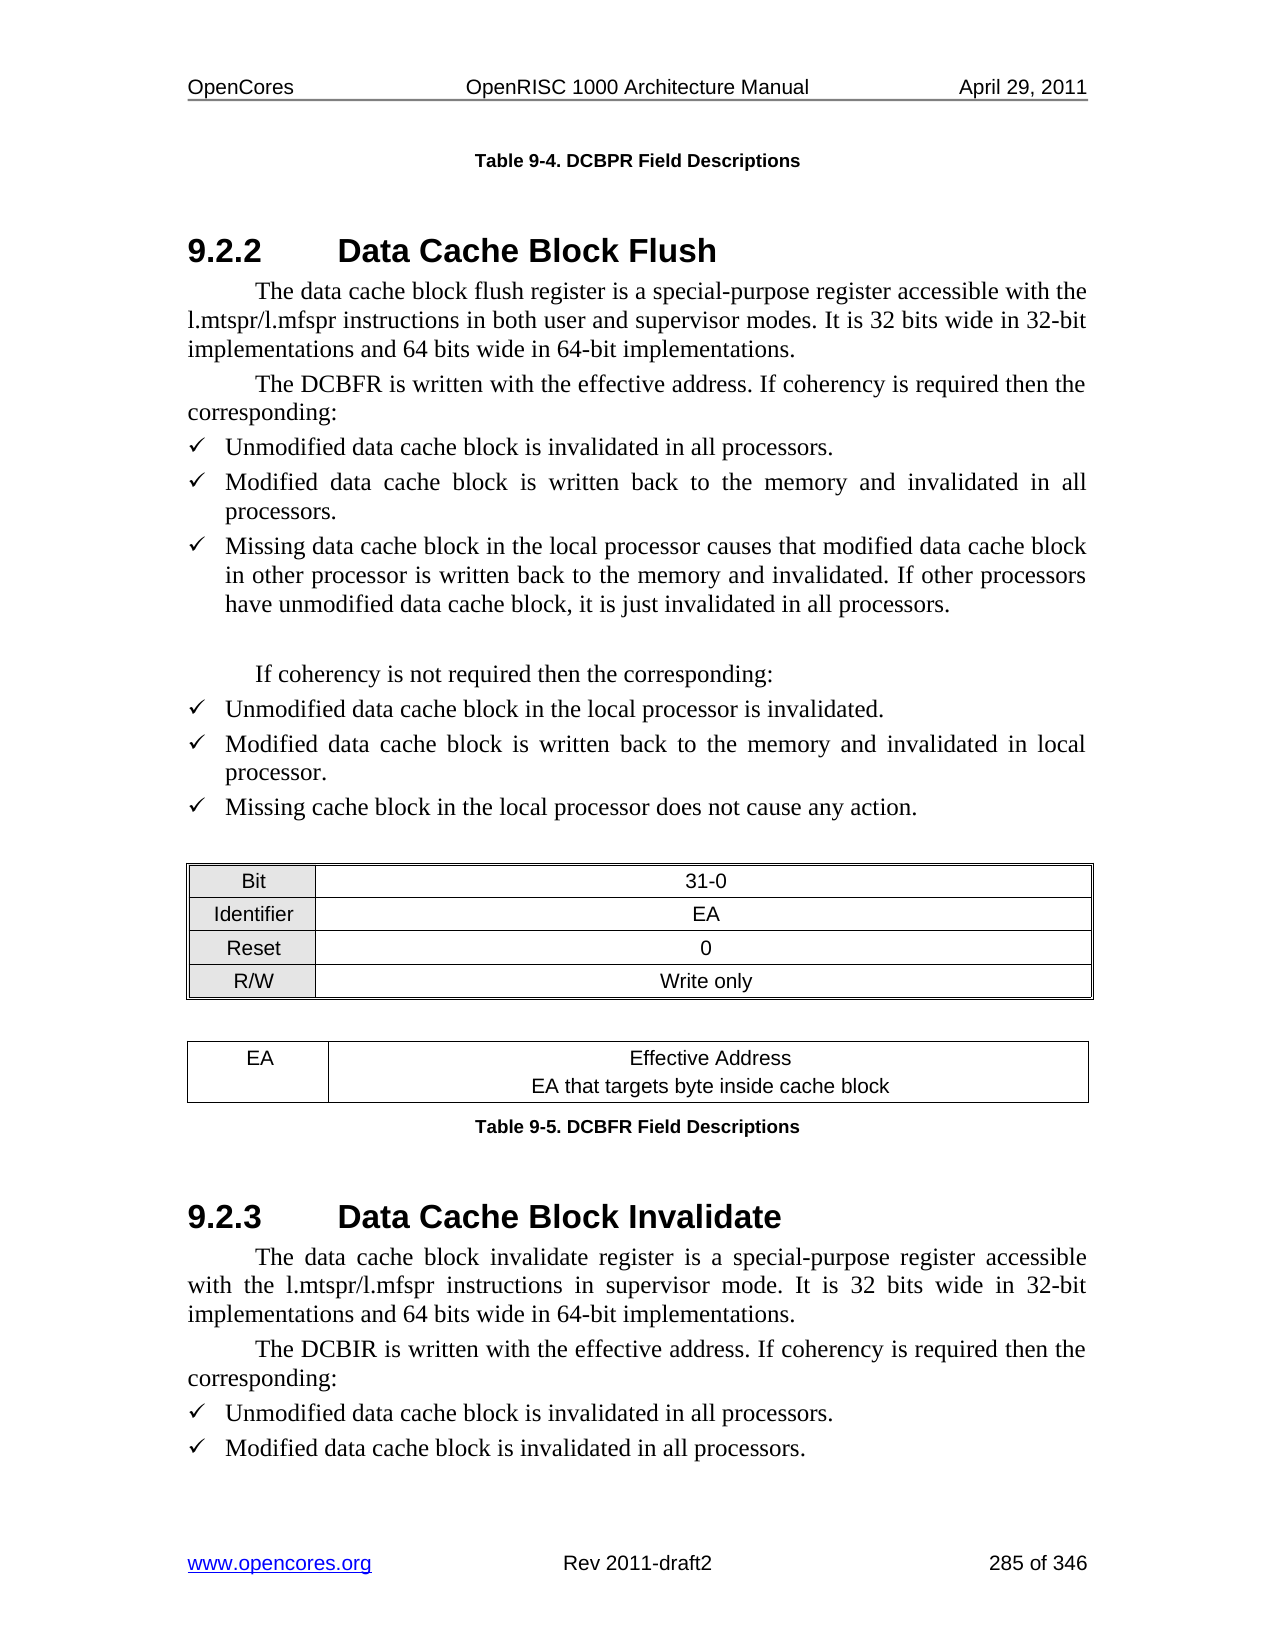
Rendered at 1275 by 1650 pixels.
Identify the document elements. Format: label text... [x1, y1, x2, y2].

list Missing cache block in the local processor does not cause any action. [187, 792, 1087, 821]
list Modified data cache block is written back to the memory and invalidated in local processor. [187, 729, 1087, 786]
table_cell Write only [316, 965, 1091, 997]
table_cell Identifier [190, 898, 315, 930]
text The DCBFR is written with the effective address. If coherency is required then the corresponding: [187, 369, 1087, 426]
table_header EA [188, 1042, 328, 1102]
text Table 9-5. DCBFR Field Descriptions [187, 1116, 1087, 1137]
subtitle Data Cache Block Invalidate [187, 1197, 1087, 1236]
table_header Effective Address EA that targets byte inside cache block [329, 1042, 1088, 1102]
table_cell Reset [190, 931, 315, 964]
list Unmodified data cache block in the local processor is invalidated. [187, 694, 1087, 722]
list Modified data cache block is invalidated in all processors. [187, 1433, 1087, 1462]
table_cell 0 [316, 931, 1091, 964]
text The data cache block flush register is a special-purpose register accessible with the l.mtspr/l.mfspr instructions in both user and supervisor modes. It is 32 bits wide in 32-bit implementations and 64 bits wide in 64-bit implementations. [187, 276, 1087, 362]
table_cell EA [316, 898, 1091, 930]
text If coherency is not required then the corresponding: [187, 659, 1087, 687]
text The DCBIR is written with the effective address. If coherency is required then the corresponding: [187, 1334, 1087, 1392]
list Missing data cache block in the local processor causes that modified data cache block in other processor is written back to the memory and invalidated. If other processors have unmodified data cache block, it is just invalidated in all processors. [187, 531, 1087, 617]
list Modified data cache block is written back to the memory and invalidated in all processors. [187, 467, 1087, 525]
list Unmodified data cache block is invalidated in all processors. [187, 1398, 1087, 1427]
list Unmodified data cache block is invalidated in all processors. [187, 432, 1087, 461]
text The data cache block invalidate register is a special-purpose register accessible with the l.mtspr/l.mfspr instructions in supervisor mode. It is 32 bits wide in 32-bit implementations and 64 bits wide in 64-bit implementations. [187, 1242, 1087, 1328]
text Table 9-4. DCBPR Field Descriptions [187, 150, 1087, 172]
subtitle Data Cache Block Flush [187, 232, 1087, 270]
table_header Bit [190, 866, 315, 897]
table_cell R/W [190, 965, 315, 997]
table_header 31-0 [316, 866, 1091, 897]
